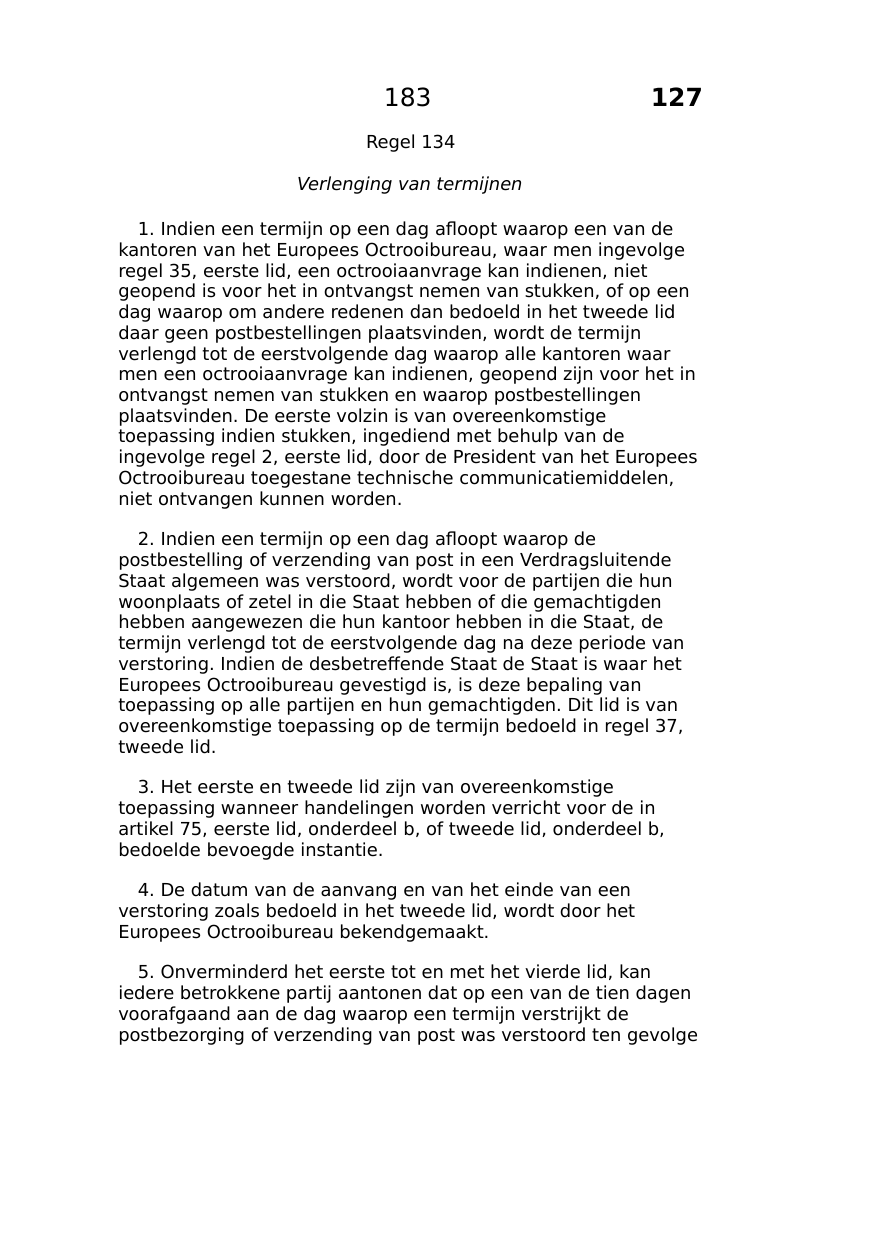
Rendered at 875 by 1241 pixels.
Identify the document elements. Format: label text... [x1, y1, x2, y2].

text 2. Indien een termijn op een dag afloopt waarop de postbestelling of verzending van post in een Verdragsluitende Staat algemeen was verstoord, wordt voor de partijen die hun woonplaats of zetel in die Staat hebben of die gemachtigden hebben aangewezen die hun kantoor hebben in die Staat, de termijn verlengd tot de eerstvolgende dag na deze periode van verstoring. Indien de desbetreffende Staat de Staat is waar het Europees Octrooibureau gevestigd is, is deze bepaling van toepassing op alle partijen en hun gemachtigden. Dit lid is van overeenkomstige toepassing op de termijn bedoeld in regel 37, tweede lid. [118, 529, 703, 757]
text 5. Onverminderd het eerste tot en met het vierde lid, kan iedere betrokkene partij aantonen dat op een van de tien dagen voorafgaand aan de dag waarop een termijn verstrijkt de postbezorging of verzending van post was verstoord ten gevolge [118, 962, 703, 1045]
text 1. Indien een termijn op een dag afloopt waarop een van de kantoren van het Europees Octrooibureau, waar men ingevolge regel 35, eerste lid, een octrooiaanvrage kan indienen, niet geopend is voor het in ontvangst nemen van stukken, of op een dag waarop om andere redenen dan bedoeld in het tweede lid daar geen postbestellingen plaatsvinden, wordt de termijn verlengd tot de eerstvolgende dag waarop alle kantoren waar men een octrooiaanvrage kan indienen, geopend zijn voor het in ontvangst nemen van stukken en waarop postbestellingen plaatsvinden. De eerste volzin is van overeenkomstige toepassing indien stukken, ingediend met behulp van de ingevolge regel 2, eerste lid, door de President van het Europees Octrooibureau toegestane technische communicatiemiddelen, niet ontvangen kunnen worden. [118, 219, 703, 509]
text 3. Het eerste en tweede lid zijn van overeenkomstige toepassing wanneer handelingen worden verricht voor de in artikel 75, eerste lid, onderdeel b, of tweede lid, onderdeel b, bedoelde bevoegde instantie. [118, 777, 703, 860]
text 4. De datum van de aanvang en van het einde van een verstoring zoals bedoeld in het tweede lid, wordt door het Europees Octrooibureau bekendgemaakt. [118, 880, 703, 942]
subtitle Regel 134 Verlenging van termijnen [118, 132, 703, 194]
